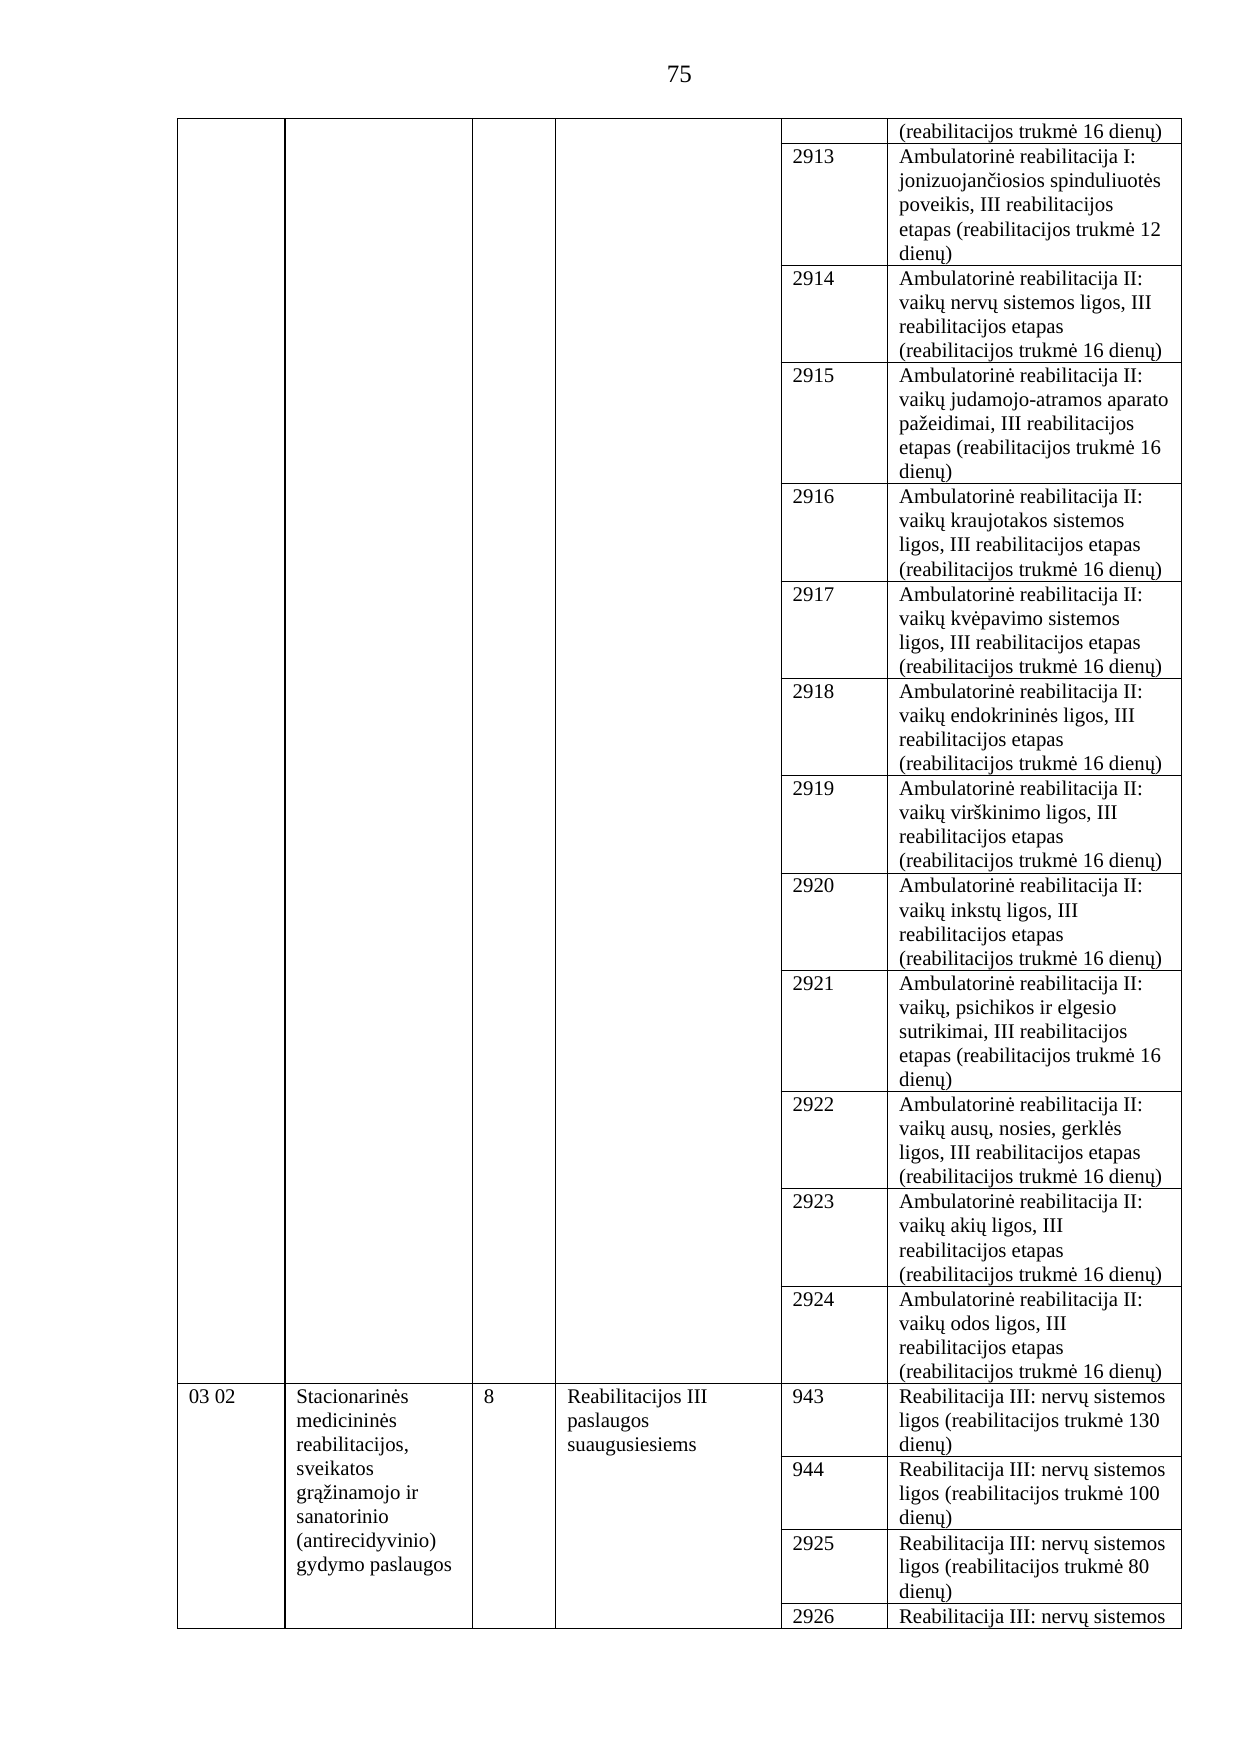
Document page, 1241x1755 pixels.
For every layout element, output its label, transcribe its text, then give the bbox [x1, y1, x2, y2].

table_cell Ambulatorinė reabilitacija II: vaikų akių ligos, III reabilitacijos etapas (reabilitacijos trukmė 16 dienų) [888, 1189, 1181, 1286]
table_cell 943 [782, 1384, 887, 1456]
table_cell Ambulatorinė reabilitacija II: vaikų virškinimo ligos, III reabilitacijos etapas (reabilitacijos trukmė 16 dienų) [888, 776, 1181, 872]
table_cell 2918 [782, 679, 887, 775]
table_cell 2922 [782, 1092, 887, 1188]
table_cell Ambulatorinė reabilitacija II: vaikų nervų sistemos ligos, III reabilitacijos etapas (reabilitacijos trukmė 16 dienų) [888, 266, 1181, 362]
table_cell Ambulatorinė reabilitacija I: jonizuojančiosios spinduliuotės poveikis, III reabilitacijos etapas (reabilitacijos trukmė 12 dienų) [888, 144, 1181, 264]
table_cell Stacionarinės medicininės reabilitacijos, sveikatos grąžinamojo ir sanatorinio (antirecidyvinio) gydymo paslaugos [286, 1384, 472, 1628]
table_cell 2925 [782, 1530, 887, 1603]
table_cell 2913 [782, 144, 887, 264]
table_cell Reabilitacija III: nervų sistemos ligos (reabilitacijos trukmė 80 dienų) [888, 1530, 1181, 1603]
table_cell 2926 [782, 1604, 887, 1628]
table_cell 2920 [782, 874, 887, 970]
table_cell Ambulatorinė reabilitacija II: vaikų odos ligos, III reabilitacijos etapas (reabilitacijos trukmė 16 dienų) [888, 1287, 1181, 1383]
table_cell Reabilitacija III: nervų sistemos ligos (reabilitacijos trukmė 100 dienų) [888, 1457, 1181, 1529]
table_cell 03 02 [178, 1384, 284, 1628]
table_cell [556, 119, 781, 1383]
table_cell 8 [473, 1384, 555, 1628]
table_cell Ambulatorinė reabilitacija II: vaikų ausų, nosies, gerklės ligos, III reabilitacijos etapas (reabilitacijos trukmė 16 dienų) [888, 1092, 1181, 1188]
table_cell 2917 [782, 582, 887, 678]
table_cell 2924 [782, 1287, 887, 1383]
table_cell [782, 119, 887, 143]
table_cell Reabilitacijos III paslaugos suaugusiesiems [556, 1384, 781, 1628]
table_cell 2921 [782, 971, 887, 1091]
table_cell [178, 119, 284, 1383]
table_cell 2915 [782, 363, 887, 483]
table_cell [286, 119, 472, 1383]
table_cell [473, 119, 555, 1383]
table_cell 2919 [782, 776, 887, 872]
table_cell Reabilitacija III: nervų sistemos [888, 1604, 1181, 1628]
table_cell Ambulatorinė reabilitacija II: vaikų judamojo-atramos aparato pažeidimai, III reabilitacijos etapas (reabilitacijos trukmė 16 dienų) [888, 363, 1181, 483]
table_cell Reabilitacija III: nervų sistemos ligos (reabilitacijos trukmė 130 dienų) [888, 1384, 1181, 1456]
table_cell (reabilitacijos trukmė 16 dienų) [888, 119, 1181, 143]
table_cell Ambulatorinė reabilitacija II: vaikų inkstų ligos, III reabilitacijos etapas (reabilitacijos trukmė 16 dienų) [888, 874, 1181, 970]
table_cell Ambulatorinė reabilitacija II: vaikų endokrininės ligos, III reabilitacijos etapas (reabilitacijos trukmė 16 dienų) [888, 679, 1181, 775]
table_cell 2923 [782, 1189, 887, 1286]
table_cell 2914 [782, 266, 887, 362]
table_cell Ambulatorinė reabilitacija II: vaikų kraujotakos sistemos ligos, III reabilitacijos etapas (reabilitacijos trukmė 16 dienų) [888, 484, 1181, 581]
table_cell Ambulatorinė reabilitacija II: vaikų, psichikos ir elgesio sutrikimai, III reabilitacijos etapas (reabilitacijos trukmė 16 dienų) [888, 971, 1181, 1091]
table_cell Ambulatorinė reabilitacija II: vaikų kvėpavimo sistemos ligos, III reabilitacijos etapas (reabilitacijos trukmė 16 dienų) [888, 582, 1181, 678]
table_cell 944 [782, 1457, 887, 1529]
table_cell 2916 [782, 484, 887, 581]
